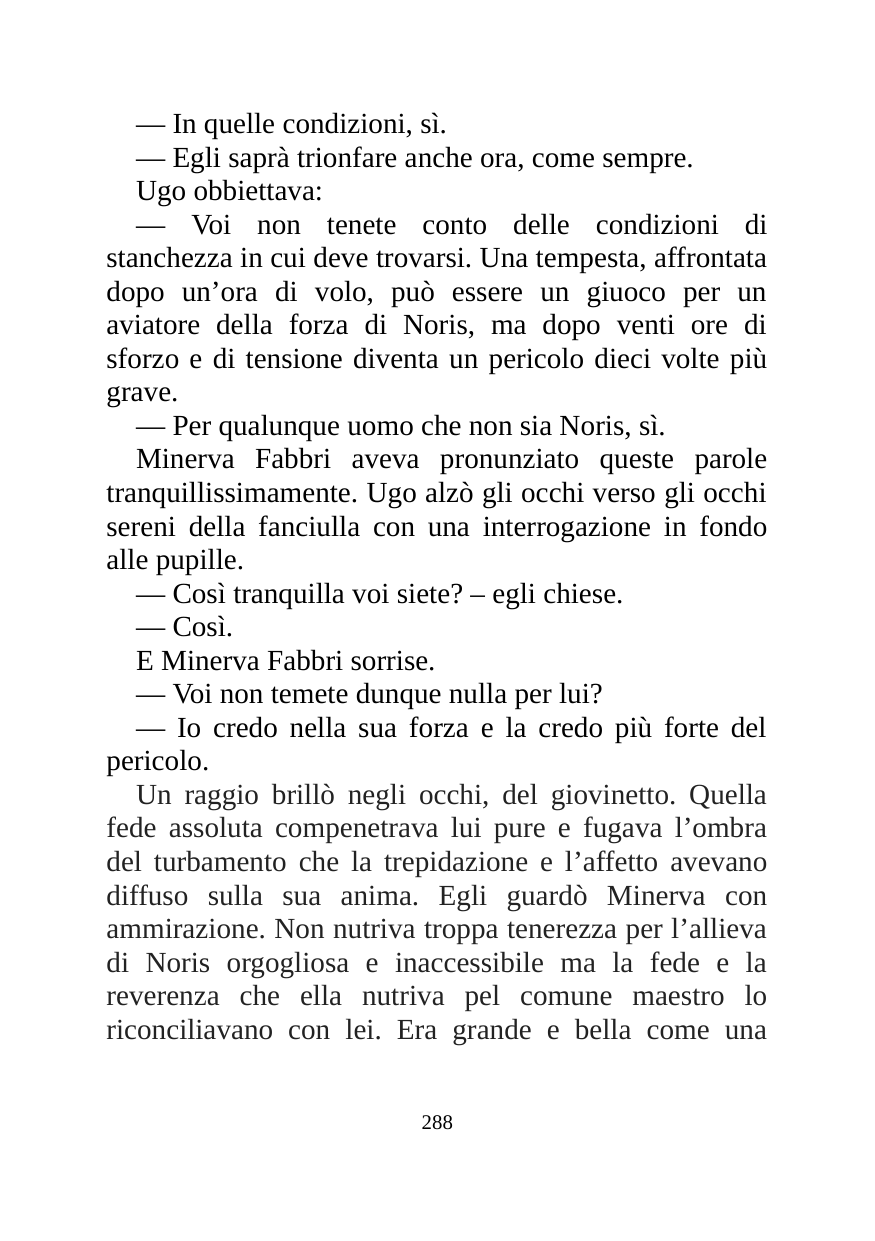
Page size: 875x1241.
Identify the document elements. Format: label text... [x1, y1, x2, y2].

text Un raggio brillò negli occhi, del giovinetto. Quella fede assoluta compenetrava lui pure e fugava l’ombra del turbamento che la trepidazione e l’affetto avevano diffuso sulla sua anima. Egli guardò Minerva con ammirazione. Non nutriva troppa tenerezza per l’allieva di Noris orgogliosa e inaccessibile ma la fede e la reverenza che ella nutriva pel comune maestro lo riconciliavano con lei. Era grande e bella come una [106, 777, 768, 1045]
text — Per qualunque uomo che non sia Noris, sì. [106, 408, 768, 442]
text — In quelle condizioni, sì. [106, 106, 768, 140]
text Ugo obbiettava: [106, 173, 768, 207]
text — Voi non temete dunque nulla per lui? [106, 676, 768, 710]
text — Egli saprà trionfare anche ora, come sempre. [106, 140, 768, 173]
text — Voi non tenete conto delle condizioni di stanchezza in cui deve trovarsi. Una tempesta, affrontata dopo un’ora di volo, può essere un giuoco per un aviatore della forza di Noris, ma dopo venti ore di sforzo e di tensione diventa un pericolo dieci volte più grave. [106, 207, 768, 408]
text Minerva Fabbri aveva pronunziato queste parole tranquillissimamente. Ugo alzò gli occhi verso gli occhi sereni della fanciulla con una interrogazione in fondo alle pupille. [106, 442, 768, 576]
text — Così. [106, 609, 768, 643]
text — Così tranquilla voi siete? – egli chiese. [106, 576, 768, 609]
text E Minerva Fabbri sorrise. [106, 643, 768, 676]
text — Io credo nella sua forza e la credo più forte del pericolo. [106, 710, 768, 777]
